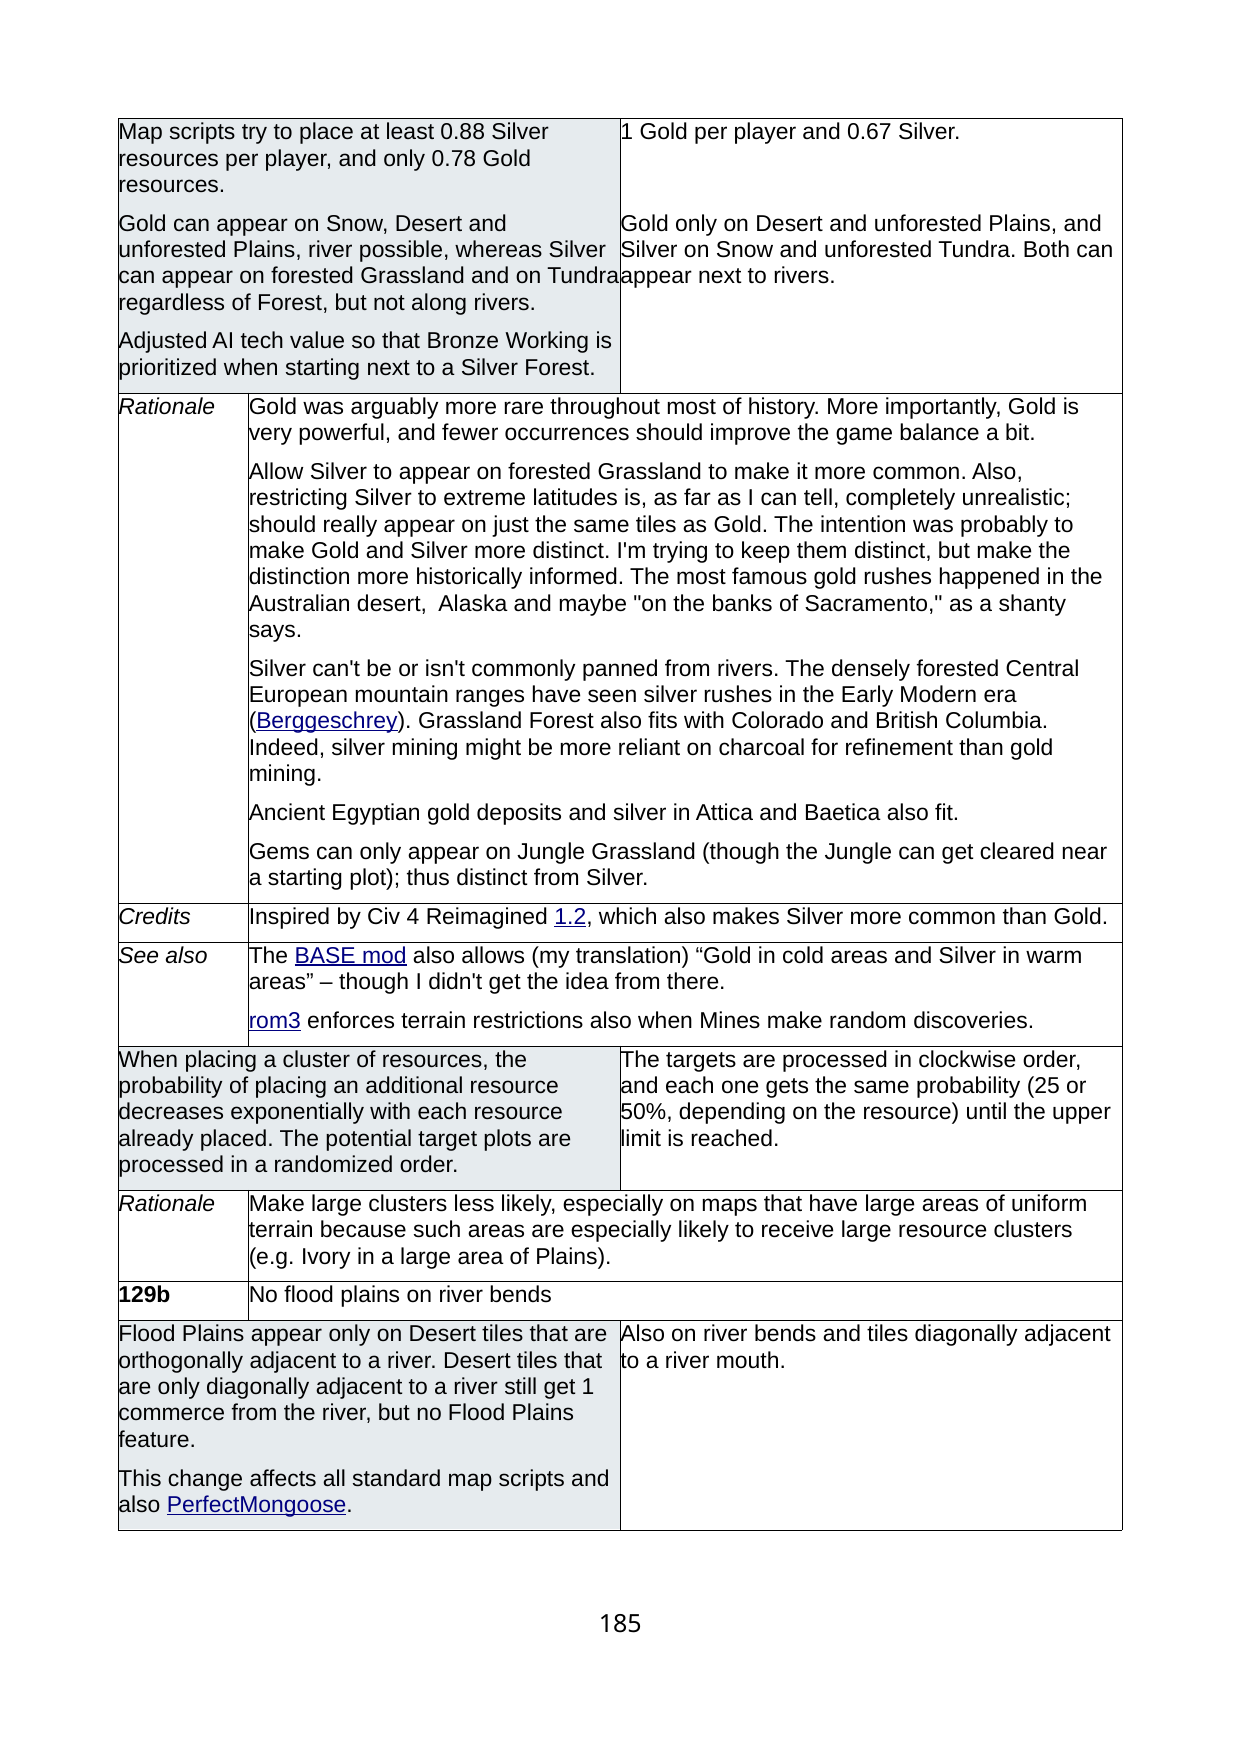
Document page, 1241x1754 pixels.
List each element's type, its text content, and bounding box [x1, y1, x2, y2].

table_cell When placing a cluster of resources, the probability of placing an additional resource decreases exponentially with each resource already placed. The potential target plots are processed in a randomized order. [119, 1047, 620, 1190]
table_cell Rationale [119, 1191, 248, 1281]
table_cell Flood Plains appear only on Desert tiles that are orthogonally adjacent to a river. Desert tiles that are only diagonally adjacent to a river still get 1 commerce from the river, but no Flood Plains feature. This change affects all standard map scripts and also PerfectMongoose. [119, 1321, 620, 1529]
table_cell The targets are processed in clockwise order, and each one gets the same probability (25 or 50%, depending on the resource) until the upper limit is reached. [621, 1047, 1122, 1190]
table_cell 1 Gold per player and 0.67 Silver. Gold only on Desert and unforested Plains, and Silver on Snow and unforested Tundra. Both can appear next to rivers. [621, 119, 1122, 393]
table_cell Inspired by Civ 4 Reimagined 1.2, which also makes Silver more common than Gold. [249, 904, 1122, 942]
table_cell See also [119, 943, 248, 1046]
table_cell Rationale [119, 394, 248, 903]
table_cell No flood plains on river bends [249, 1282, 1122, 1320]
table_cell The BASE mod also allows (my translation) “Gold in cold areas and Silver in warm areas” – though I didn't get the idea from there. rom3 enforces terrain restrictions also when Mines make random discoveries. [249, 943, 1122, 1046]
table_cell Map scripts try to place at least 0.88 Silver resources per player, and only 0.78 Gold resources. Gold can appear on Snow, Desert and unforested Plains, river possible, whereas Silver can appear on forested Grassland and on Tundra regardless of Forest, but not along rivers. Adjusted AI tech value so that Bronze Working is prioritized when starting next to a Silver Forest. [119, 119, 620, 393]
table_cell Credits [119, 904, 248, 942]
table_cell Gold was arguably more rare throughout most of history. More importantly, Gold is very powerful, and fewer occurrences should improve the game balance a bit. Allow Silver to appear on forested Grassland to make it more common. Also, restricting Silver to extreme latitudes is, as far as I can tell, completely unrealistic; should really appear on just the same tiles as Gold. The intention was probably to make Gold and Silver more distinct. I'm trying to keep them distinct, but make the distinction more historically informed. The most famous gold rushes happened in the Australian desert, Alaska and maybe "on the banks of Sacramento," as a shanty says. Silver can't be or isn't commonly panned from rivers. The densely forested Central European mountain ranges have seen silver rushes in the Early Modern era (Berggeschrey). Grassland Forest also fits with Colorado and British Columbia. Indeed, silver mining might be more reliant on charcoal for refinement than gold mining. Ancient Egyptian gold deposits and silver in Attica and Baetica also fit. Gems can only appear on Jungle Grassland (though the Jungle can get cleared near a starting plot); thus distinct from Silver. [249, 394, 1122, 903]
table_cell Make large clusters less likely, especially on maps that have large areas of uniform terrain because such areas are especially likely to receive large resource clusters (e.g. Ivory in a large area of Plains). [249, 1191, 1122, 1281]
table_cell Also on river bends and tiles diagonally adjacent to a river mouth. [621, 1321, 1122, 1529]
table_cell 129b [119, 1282, 248, 1320]
